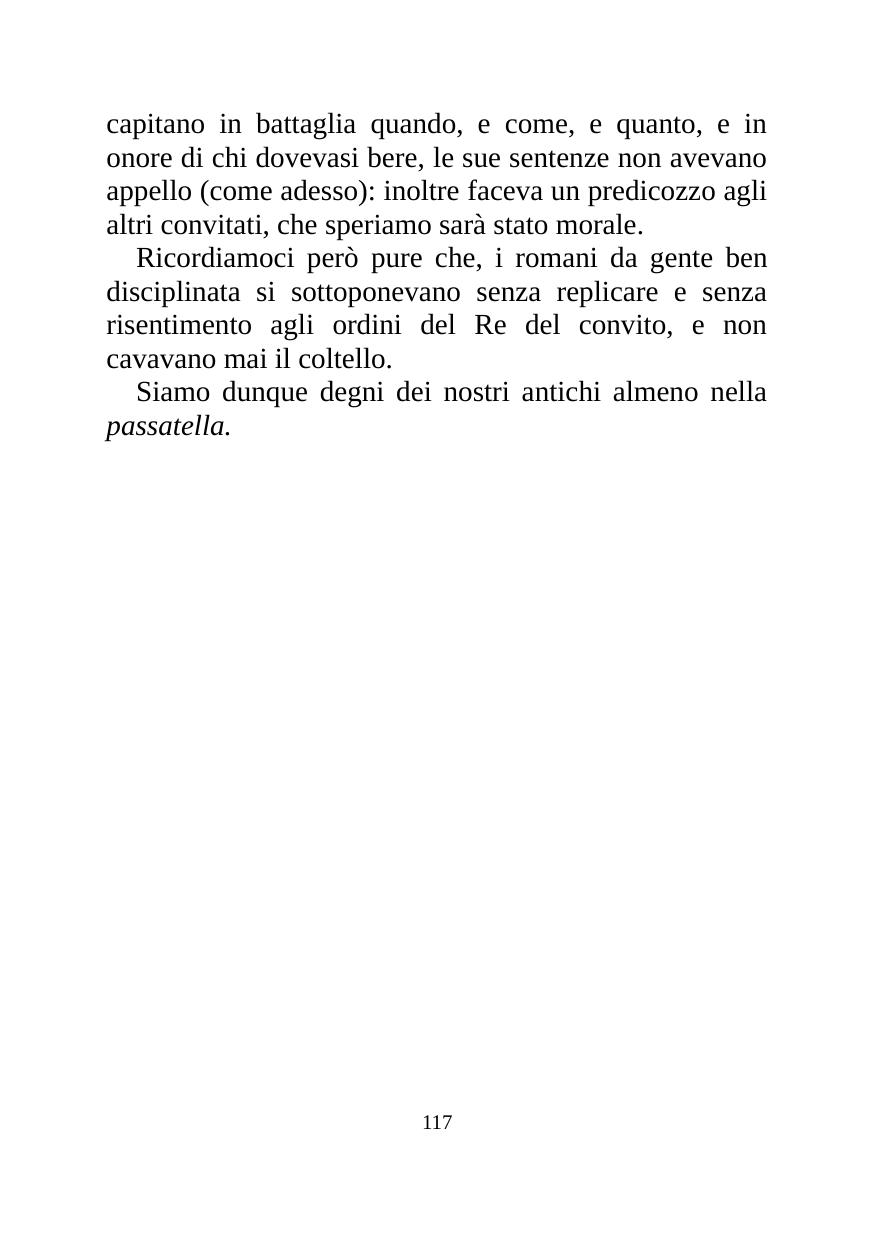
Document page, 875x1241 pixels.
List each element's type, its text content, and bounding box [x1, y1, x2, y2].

text Siamo dunque degni dei nostri antichi almeno nella passatella. [106, 374, 768, 442]
text capitano in battaglia quando, e come, e quanto, e in onore di chi dovevasi bere, le sue sentenze non avevano appello (come adesso): inoltre faceva un predicozzo agli altri convitati, che speriamo sarà stato morale. [106, 106, 768, 240]
text Ricordiamoci però pure che, i romani da gente ben disciplinata si sottoponevano senza replicare e senza risentimento agli ordini del Re del convito, e non cavavano mai il coltello. [106, 240, 768, 374]
